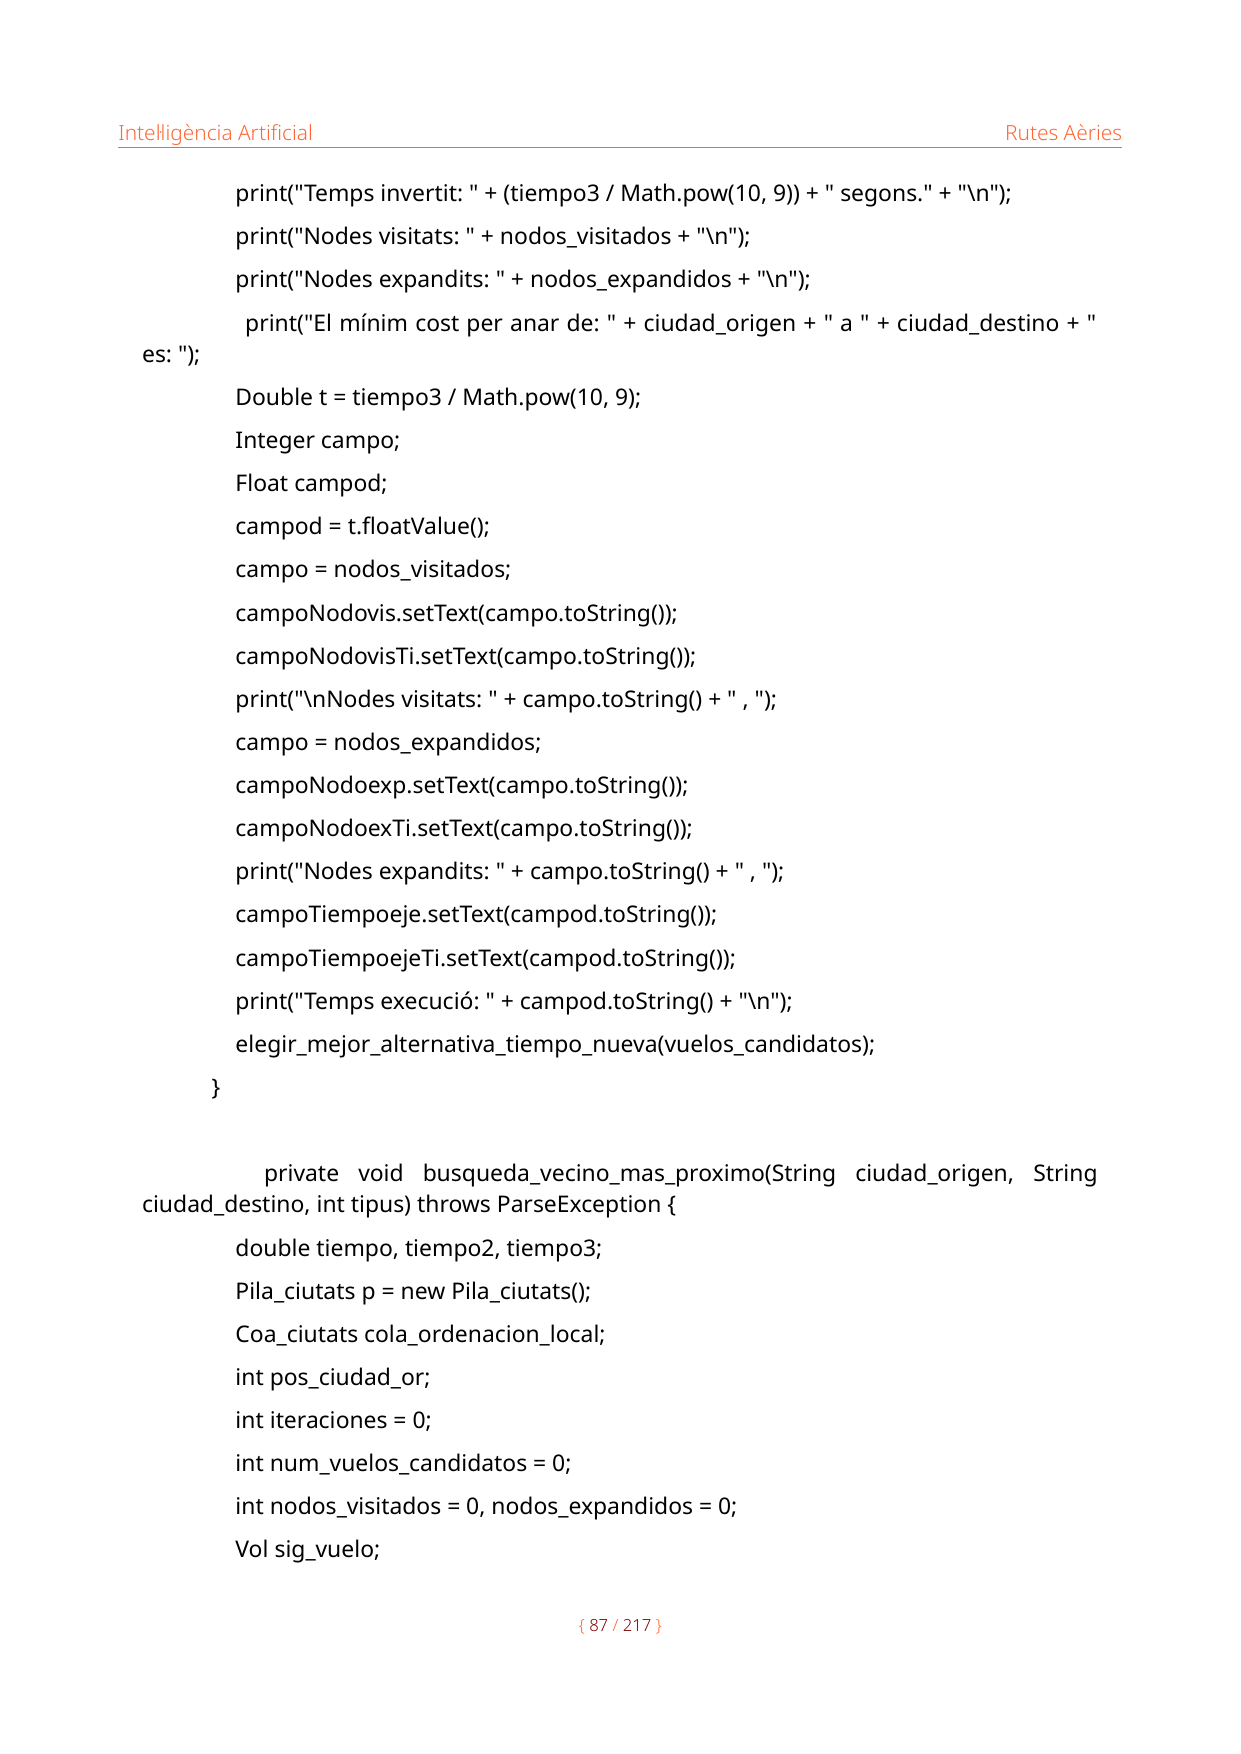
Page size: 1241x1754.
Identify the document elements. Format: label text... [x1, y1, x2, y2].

text campoNodovisTi.setText(campo.toString()); [142, 639, 1098, 671]
text } [142, 1071, 1098, 1102]
text int nodos_visitados = 0, nodos_expandidos = 0; [142, 1490, 1098, 1521]
text private void busqueda_vecino_mas_proximo(String ciudad_origen, String ciudad_destino, int tipus) throws ParseException { [142, 1157, 1098, 1219]
text Float campod; [142, 467, 1098, 498]
text double tiempo, tiempo2, tiempo3; [142, 1231, 1098, 1263]
text print("Temps execució: " + campod.toString() + "\n"); [142, 984, 1098, 1016]
text Double t = tiempo3 / Math.pow(10, 9); [142, 381, 1098, 412]
text Vol sig_vuelo; [142, 1533, 1098, 1564]
text Pila_ciutats p = new Pila_ciutats(); [142, 1274, 1098, 1306]
text print("\nNodes visitats: " + campo.toString() + " , "); [142, 683, 1098, 714]
text int pos_ciudad_or; [142, 1361, 1098, 1392]
text int num_vuelos_candidatos = 0; [142, 1447, 1098, 1478]
text Coa_ciutats cola_ordenacion_local; [142, 1318, 1098, 1349]
text campo = nodos_visitados; [142, 553, 1098, 584]
text campoTiempoeje.setText(campod.toString()); [142, 898, 1098, 929]
text Integer campo; [142, 424, 1098, 455]
text elegir_mejor_alternativa_tiempo_nueva(vuelos_candidatos); [142, 1028, 1098, 1059]
text campoNodovis.setText(campo.toString()); [142, 596, 1098, 628]
text campoNodoexTi.setText(campo.toString()); [142, 812, 1098, 843]
text print("Nodes expandits: " + campo.toString() + " , "); [142, 855, 1098, 886]
text print("Nodes visitats: " + nodos_visitados + "\n"); [142, 220, 1098, 251]
text campoNodoexp.setText(campo.toString()); [142, 769, 1098, 800]
text int iteraciones = 0; [142, 1404, 1098, 1435]
text print("El mínim cost per anar de: " + ciudad_origen + " a " + ciudad_destino + " es: "); [142, 306, 1098, 369]
text print("Nodes expandits: " + nodos_expandidos + "\n"); [142, 263, 1098, 294]
text campod = t.floatValue(); [142, 510, 1098, 541]
text campo = nodos_expandidos; [142, 726, 1098, 757]
text campoTiempoejeTi.setText(campod.toString()); [142, 941, 1098, 973]
text print("Temps invertit: " + (tiempo3 / Math.pow(10, 9)) + " segons." + "\n"); [142, 177, 1098, 208]
